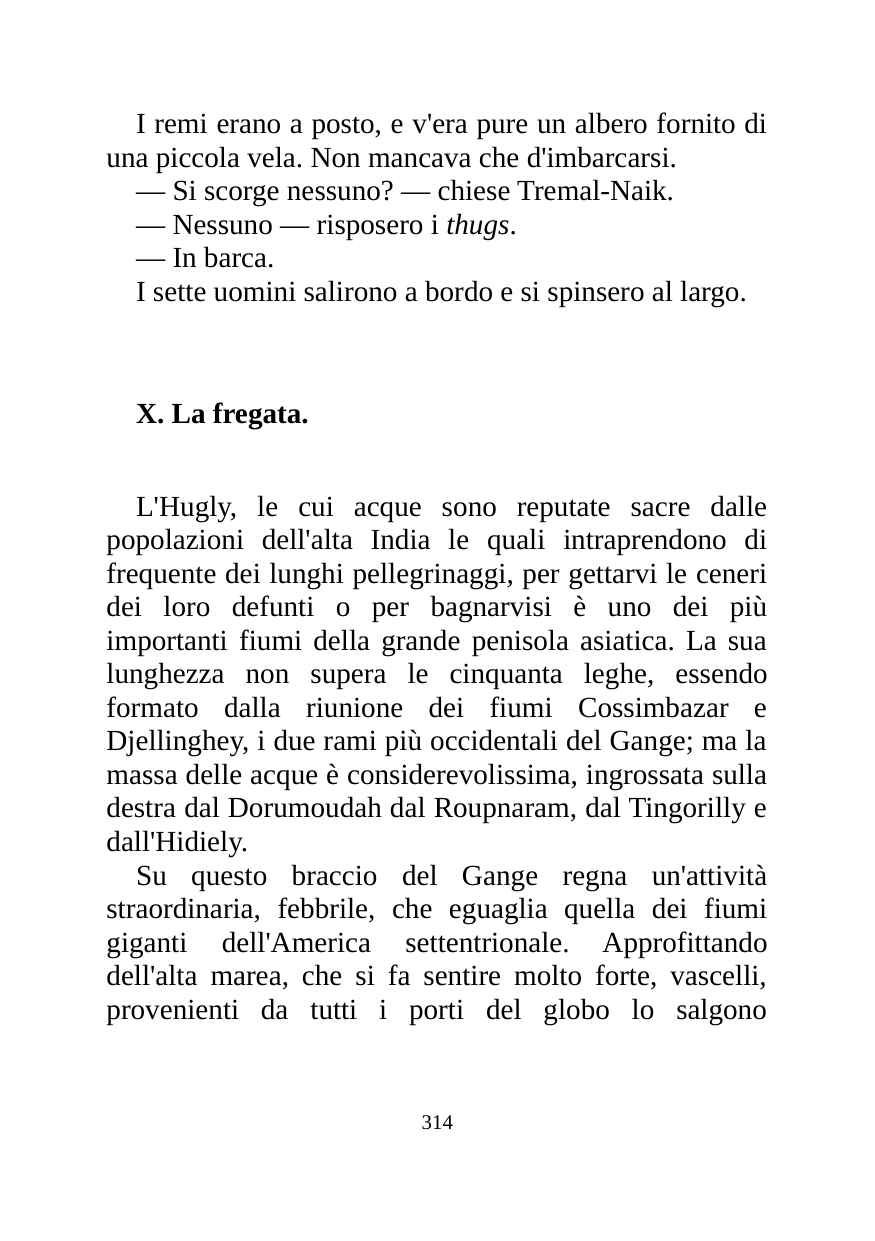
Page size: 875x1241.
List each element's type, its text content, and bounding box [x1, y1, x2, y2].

text — In barca. [106, 240, 768, 274]
text I sette uomini salirono a bordo e si spinsero al largo. [106, 274, 768, 307]
text I remi erano a posto, e v'era pure un albero fornito di una piccola vela. Non mancava che d'imbarcarsi. [106, 106, 768, 173]
subtitle X. La fregata. [106, 396, 768, 429]
text — Si scorge nessuno? — chiese Tremal-Naik. [106, 173, 768, 207]
text — Nessuno — risposero i thugs. [106, 207, 768, 240]
text Su questo braccio del Gange regna un'attività straordinaria, febbrile, che eguaglia quella dei fiumi giganti dell'America settentrionale. Approfittando dell'alta marea, che si fa sentire molto forte, vascelli, provenienti da tutti i porti del globo lo salgono [106, 858, 768, 1025]
text L'Hugly, le cui acque sono reputate sacre dalle popolazioni dell'alta India le quali intraprendono di frequente dei lunghi pellegrinaggi, per gettarvi le ceneri dei loro defunti o per bagnarvisi è uno dei più importanti fiumi della grande penisola asiatica. La sua lunghezza non supera le cinquanta leghe, essendo formato dalla riunione dei fiumi Cossimbazar e Djellinghey, i due rami più occidentali del Gange; ma la massa delle acque è considerevolissima, ingrossata sulla destra dal Dorumoudah dal Roupnaram, dal Tingorilly e dall'Hidiely. [106, 489, 768, 858]
